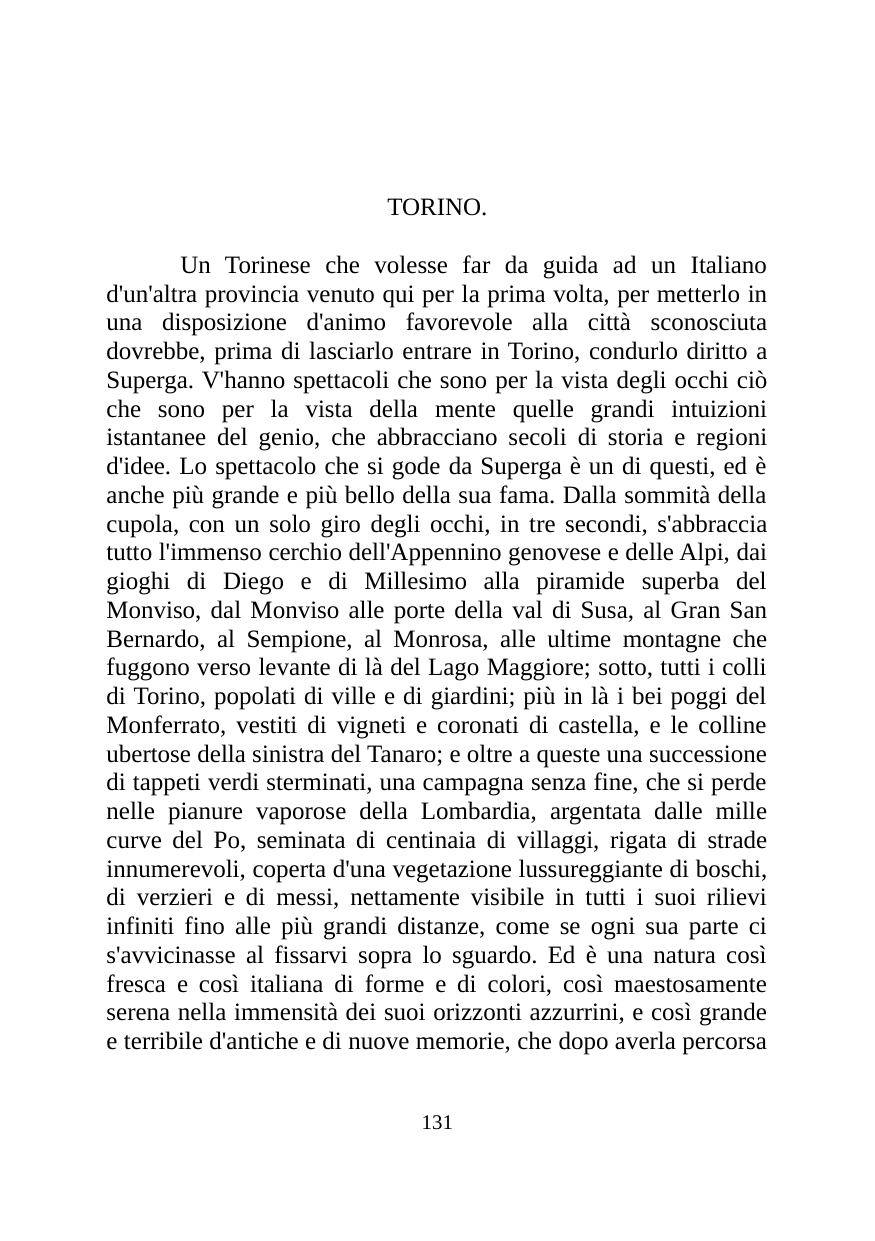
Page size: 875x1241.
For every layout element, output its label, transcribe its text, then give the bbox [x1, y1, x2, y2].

text Un Torinese che volesse far da guida ad un Italiano d'un'altra provincia venuto qui per la prima volta, per metterlo in una disposizione d'animo favorevole alla città sconosciuta dovrebbe, prima di lasciarlo entrare in Torino, condurlo diritto a Superga. V'hanno spettacoli che sono per la vista degli occhi ciò che sono per la vista della mente quelle grandi intuizioni istantanee del genio, che abbracciano secoli di storia e regioni d'idee. Lo spettacolo che si gode da Superga è un di questi, ed è anche più grande e più bello della sua fama. Dalla sommità della cupola, con un solo giro degli occhi, in tre secondi, s'abbraccia tutto l'immenso cerchio dell'Appennino genovese e delle Alpi, dai gioghi di Diego e di Millesimo alla piramide superba del Monviso, dal Monviso alle porte della val di Susa, al Gran San Bernardo, al Sempione, al Monrosa, alle ultime montagne che fuggono verso levante di là del Lago Maggiore; sotto, tutti i colli di Torino, popolati di ville e di giardini; più in là i bei poggi del Monferrato, vestiti di vigneti e coronati di castella, e le colline ubertose della sinistra del Tanaro; e oltre a queste una successione di tappeti verdi sterminati, una campagna senza fine, che si perde nelle pianure vaporose della Lombardia, argentata dalle mille curve del Po, seminata di centinaia di villaggi, rigata di strade innumerevoli, coperta d'una vegetazione lussureggiante di boschi, di verzieri e di messi, nettamente visibile in tutti i suoi rilievi infiniti fino alle più grandi distanze, come se ogni sua parte ci s'avvicinasse al fissarvi sopra lo sguardo. Ed è una natura così fresca e così italiana di forme e di colori, così maestosamente serena nella immensità dei suoi orizzonti azzurrini, e così grande e terribile d'antiche e di nuove memorie, che dopo averla percorsa [106, 250, 768, 1055]
text TORINO. [106, 192, 768, 221]
